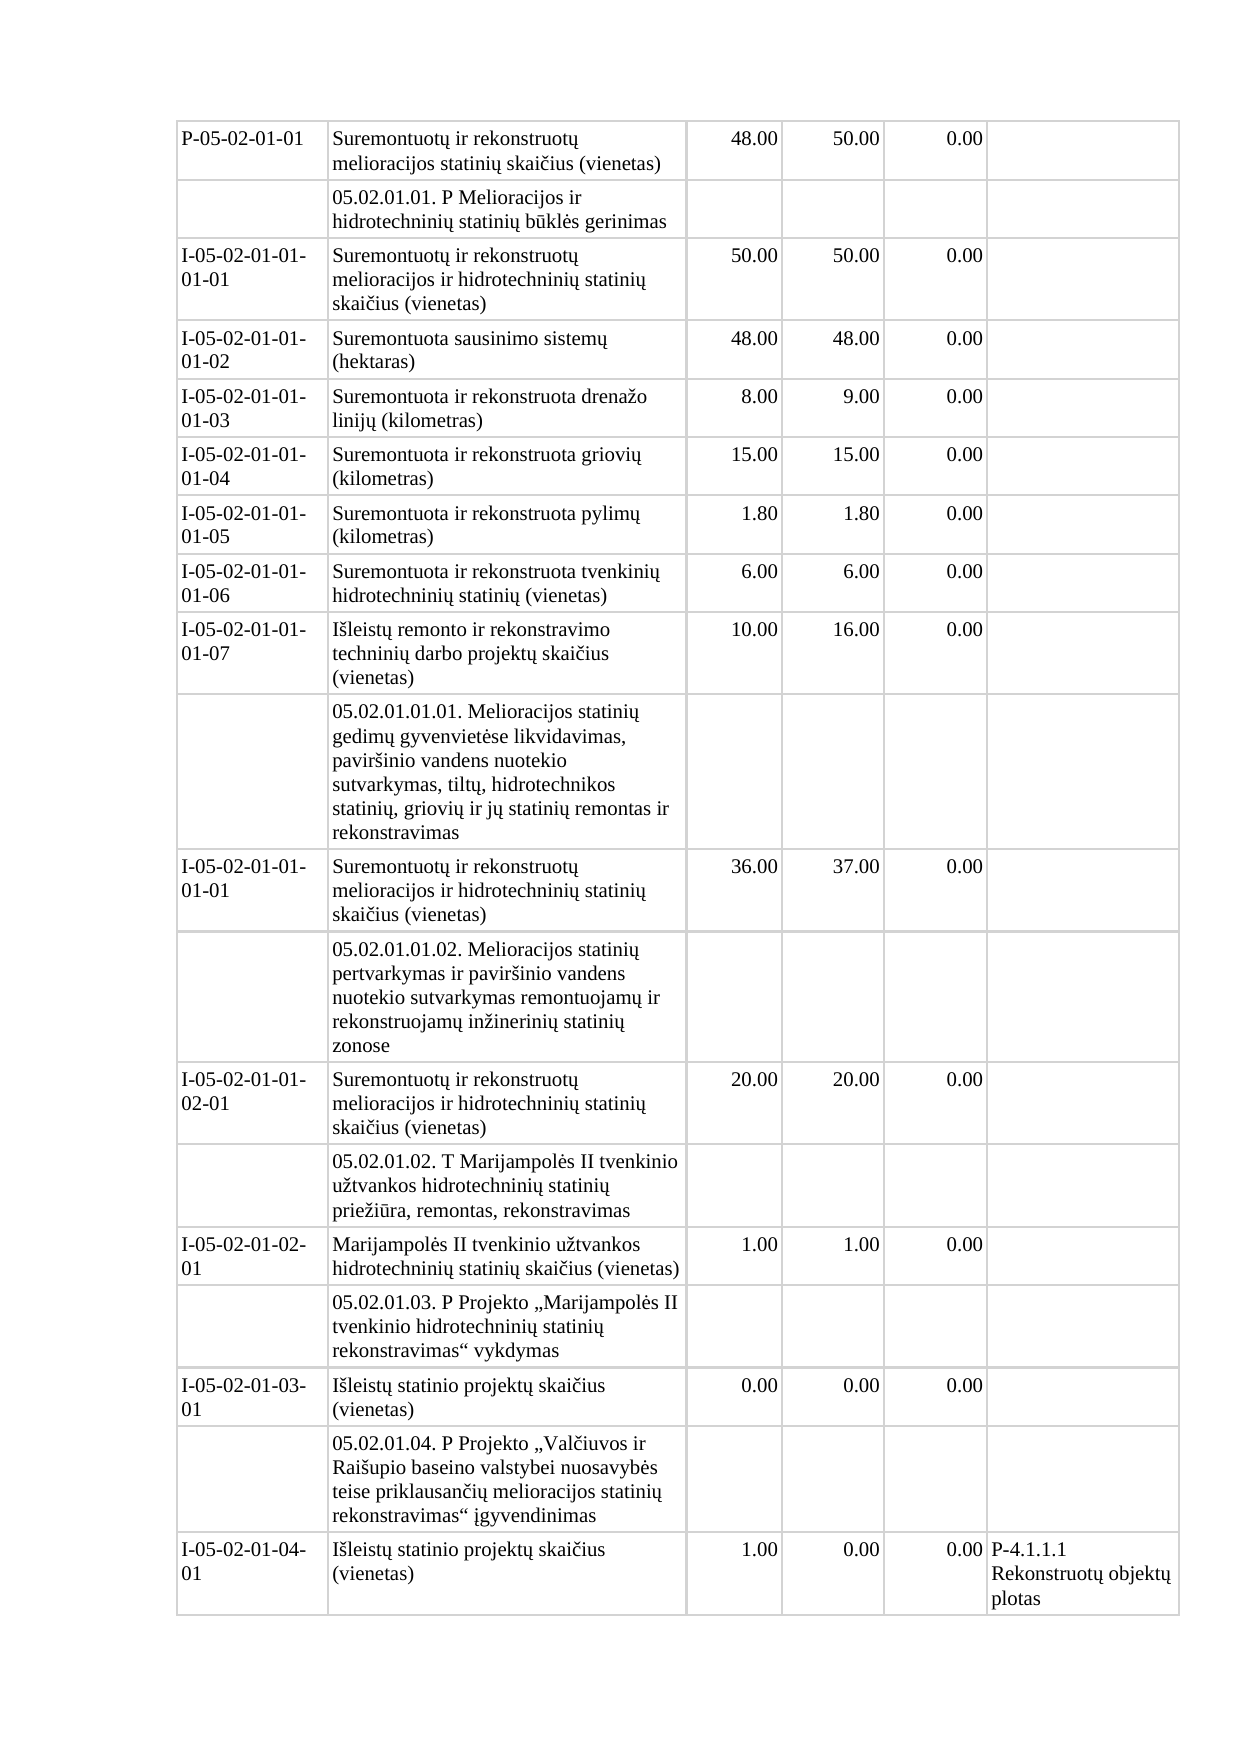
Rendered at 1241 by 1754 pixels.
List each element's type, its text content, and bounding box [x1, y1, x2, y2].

table_cell [688, 1427, 781, 1531]
table_cell 05.02.01.01.02. Melioracijos statinių pertvarkymas ir paviršinio vandens nuotekio sutvarkymas remontuojamų ir rekonstruojamų inžinerinių statinių zonose [329, 933, 685, 1061]
table_cell [178, 1286, 327, 1366]
table_cell 0.00 [783, 1369, 883, 1425]
table_cell Suremontuota ir rekonstruota drenažo linijų (kilometras) [329, 380, 685, 436]
table_cell 15.00 [783, 438, 883, 494]
table_cell Suremontuota ir rekonstruota pylimų (kilometras) [329, 496, 685, 553]
table_cell [783, 1427, 883, 1531]
table_cell 0.00 [688, 1369, 781, 1425]
table_cell 0.00 [885, 239, 986, 319]
table_cell [988, 321, 1178, 378]
table_cell P-05-02-01-01 [178, 122, 327, 178]
table_cell [988, 496, 1178, 553]
table_cell [783, 1145, 883, 1226]
table_cell 0.00 [885, 1533, 986, 1613]
table_cell I-05-02-01-03-01 [178, 1369, 327, 1425]
table_cell 1.80 [688, 496, 781, 553]
table_cell 0.00 [783, 1533, 883, 1613]
table_cell [988, 122, 1178, 178]
table_cell 05.02.01.04. P Projekto „Valčiuvos ir Raišupio baseino valstybei nuosavybės teise priklausančių melioracijos statinių rekonstravimas“ įgyvendinimas [329, 1427, 685, 1531]
table_cell Suremontuota sausinimo sistemų (hektaras) [329, 321, 685, 378]
table_cell I-05-02-01-01-02-01 [178, 1063, 327, 1143]
table_cell 0.00 [885, 438, 986, 494]
table_cell [178, 1427, 327, 1531]
table_cell 05.02.01.03. P Projekto „Marijampolės II tvenkinio hidrotechninių statinių rekonstravimas“ vykdymas [329, 1286, 685, 1366]
table_cell Suremontuotų ir rekonstruotų melioracijos ir hidrotechninių statinių skaičius (vienetas) [329, 850, 685, 930]
table_cell [885, 1145, 986, 1226]
table_cell [988, 380, 1178, 436]
table_cell 05.02.01.01. P Melioracijos ir hidrotechninių statinių būklės gerinimas [329, 181, 685, 237]
table_cell [885, 1286, 986, 1366]
table_cell [988, 555, 1178, 611]
table_cell I-05-02-01-01-01-01 [178, 850, 327, 930]
table_cell [688, 1286, 781, 1366]
table_cell 0.00 [885, 496, 986, 553]
table_cell 1.00 [688, 1533, 781, 1613]
table_cell 50.00 [688, 239, 781, 319]
table_cell 0.00 [885, 1228, 986, 1284]
table_cell 20.00 [783, 1063, 883, 1143]
table_cell 0.00 [885, 613, 986, 693]
table_cell [988, 613, 1178, 693]
table_cell 9.00 [783, 380, 883, 436]
table_cell Suremontuota ir rekonstruota griovių (kilometras) [329, 438, 685, 494]
table_cell [885, 181, 986, 237]
table_cell [988, 695, 1178, 848]
table_cell P-4.1.1.1 Rekonstruotų objektų plotas [988, 1533, 1178, 1613]
table_cell 36.00 [688, 850, 781, 930]
table_cell Suremontuotų ir rekonstruotų melioracijos ir hidrotechninių statinių skaičius (vienetas) [329, 239, 685, 319]
table_cell 16.00 [783, 613, 883, 693]
table_cell Išleistų remonto ir rekonstravimo techninių darbo projektų skaičius (vienetas) [329, 613, 685, 693]
table_cell 50.00 [783, 239, 883, 319]
table_cell [178, 1145, 327, 1226]
table_cell [988, 850, 1178, 930]
table_cell Suremontuota ir rekonstruota tvenkinių hidrotechninių statinių (vienetas) [329, 555, 685, 611]
table_cell 0.00 [885, 555, 986, 611]
table_cell 1.00 [688, 1228, 781, 1284]
table_cell I-05-02-01-01-01-02 [178, 321, 327, 378]
table_cell [885, 933, 986, 1061]
table_cell I-05-02-01-01-01-01 [178, 239, 327, 319]
table_cell 05.02.01.02. T Marijampolės II tvenkinio užtvankos hidrotechninių statinių priežiūra, remontas, rekonstravimas [329, 1145, 685, 1226]
table_cell 0.00 [885, 1369, 986, 1425]
table_cell [688, 181, 781, 237]
table_cell 6.00 [783, 555, 883, 611]
table_cell [988, 1145, 1178, 1226]
table_cell 6.00 [688, 555, 781, 611]
table_cell [178, 933, 327, 1061]
table_cell 50.00 [783, 122, 883, 178]
table_cell 48.00 [688, 321, 781, 378]
table_cell Išleistų statinio projektų skaičius (vienetas) [329, 1369, 685, 1425]
table_cell [178, 695, 327, 848]
table_cell [988, 933, 1178, 1061]
table_cell Išleistų statinio projektų skaičius (vienetas) [329, 1533, 685, 1613]
table_cell [688, 933, 781, 1061]
table_cell 0.00 [885, 1063, 986, 1143]
table_cell [988, 1063, 1178, 1143]
table_cell 1.80 [783, 496, 883, 553]
table_cell 48.00 [688, 122, 781, 178]
table_cell [988, 1228, 1178, 1284]
table_cell I-05-02-01-01-01-05 [178, 496, 327, 553]
table_cell Suremontuotų ir rekonstruotų melioracijos statinių skaičius (vienetas) [329, 122, 685, 178]
table_cell I-05-02-01-01-01-03 [178, 380, 327, 436]
table_cell 37.00 [783, 850, 883, 930]
table_cell Marijampolės II tvenkinio užtvankos hidrotechninių statinių skaičius (vienetas) [329, 1228, 685, 1284]
table_cell 0.00 [885, 122, 986, 178]
table_cell 10.00 [688, 613, 781, 693]
table_cell [885, 695, 986, 848]
table_cell [783, 695, 883, 848]
table_cell I-05-02-01-02-01 [178, 1228, 327, 1284]
table_cell 0.00 [885, 380, 986, 436]
table_cell I-05-02-01-04-01 [178, 1533, 327, 1613]
table_cell [178, 181, 327, 237]
table_cell [988, 181, 1178, 237]
table_cell [688, 1145, 781, 1226]
table_cell 1.00 [783, 1228, 883, 1284]
table_cell 0.00 [885, 321, 986, 378]
table_cell 0.00 [885, 850, 986, 930]
table_cell [783, 1286, 883, 1366]
table_cell I-05-02-01-01-01-04 [178, 438, 327, 494]
table_cell [783, 933, 883, 1061]
table_cell I-05-02-01-01-01-06 [178, 555, 327, 611]
table_cell [988, 239, 1178, 319]
table_cell 20.00 [688, 1063, 781, 1143]
table_cell 48.00 [783, 321, 883, 378]
table_cell Suremontuotų ir rekonstruotų melioracijos ir hidrotechninių statinių skaičius (vienetas) [329, 1063, 685, 1143]
table_cell [783, 181, 883, 237]
table_cell I-05-02-01-01-01-07 [178, 613, 327, 693]
table_cell [988, 1369, 1178, 1425]
table_cell 15.00 [688, 438, 781, 494]
table_cell [885, 1427, 986, 1531]
table_cell 05.02.01.01.01. Melioracijos statinių gedimų gyvenvietėse likvidavimas, paviršinio vandens nuotekio sutvarkymas, tiltų, hidrotechnikos statinių, griovių ir jų statinių remontas ir rekonstravimas [329, 695, 685, 848]
table_cell 8.00 [688, 380, 781, 436]
table_cell [988, 1427, 1178, 1531]
table_cell [988, 1286, 1178, 1366]
table_cell [688, 695, 781, 848]
table_cell [988, 438, 1178, 494]
